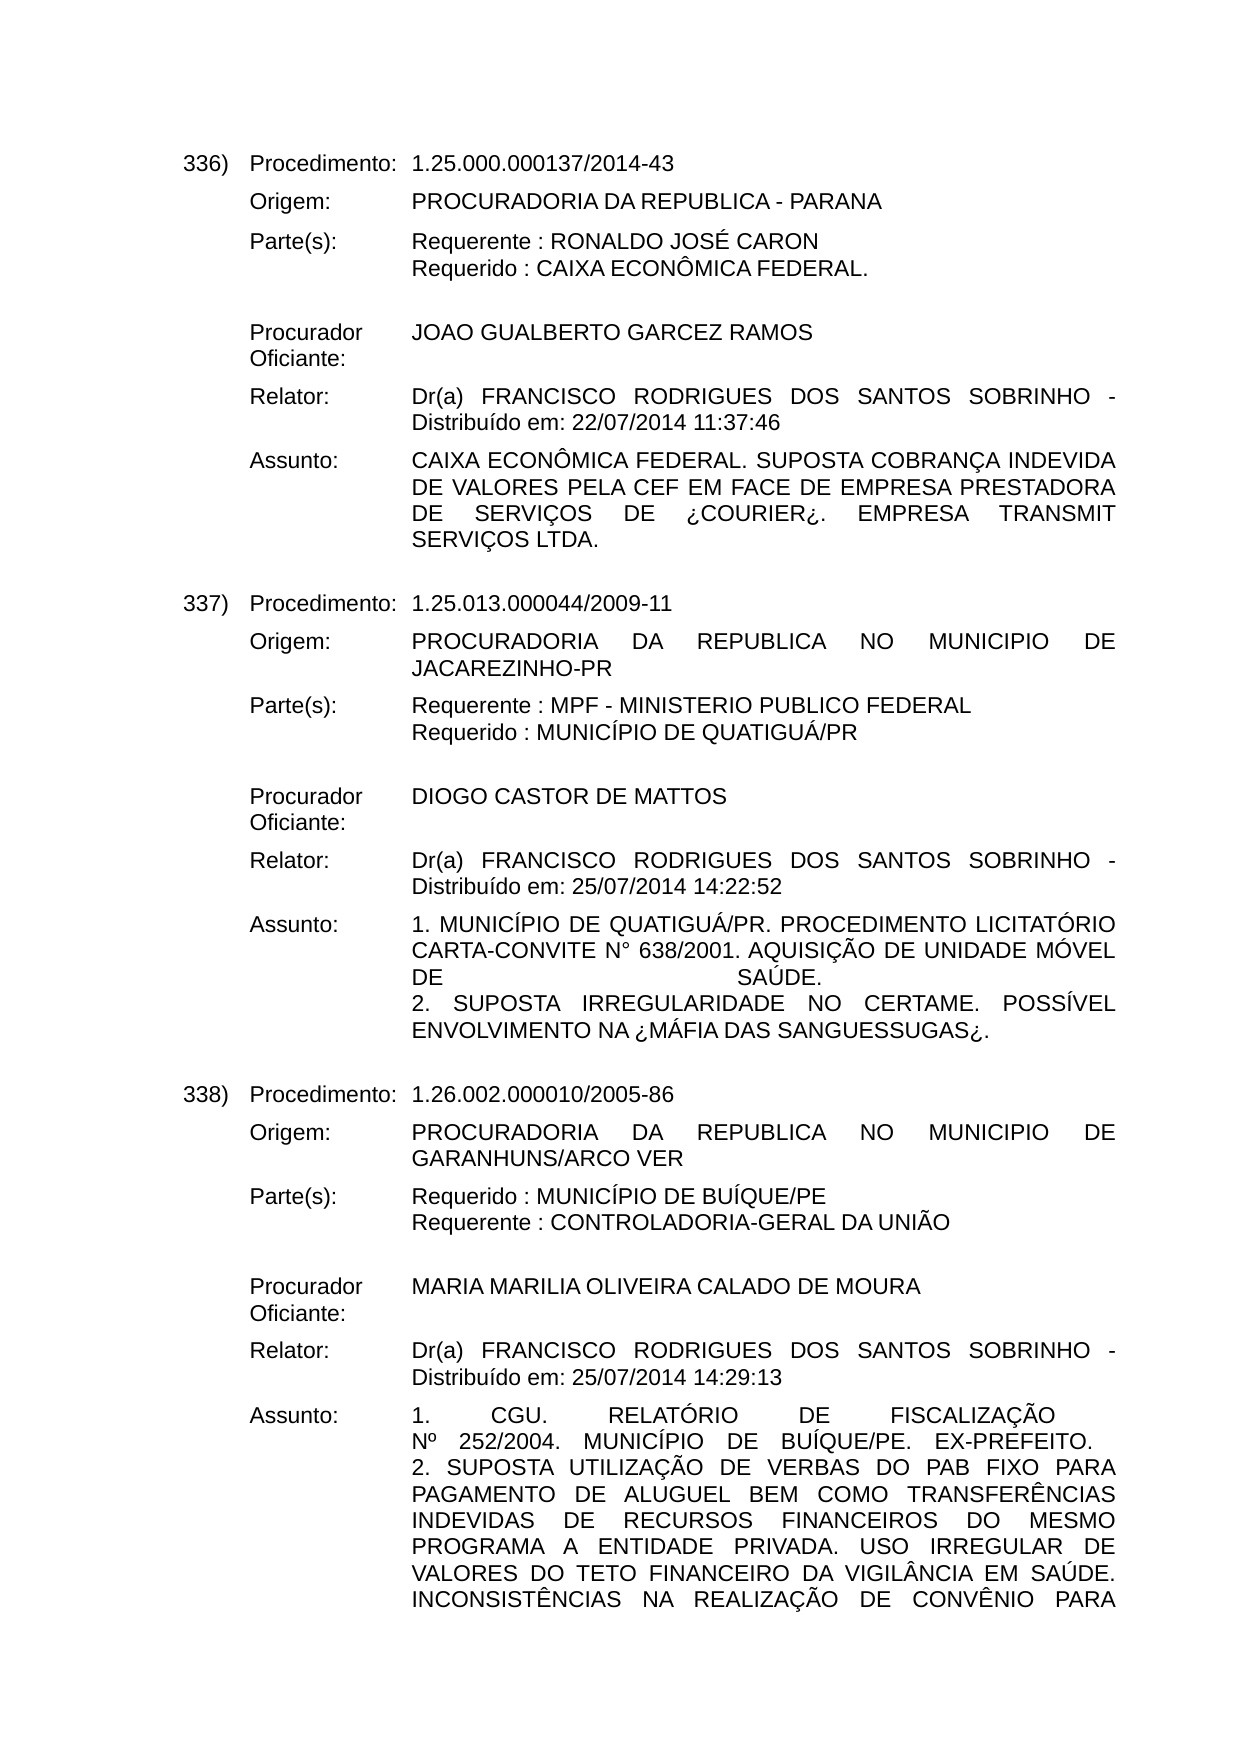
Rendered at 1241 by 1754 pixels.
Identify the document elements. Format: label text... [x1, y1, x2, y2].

table_cell [177, 905, 244, 1049]
table_header 1.26.002.000010/2005-86 [406, 1075, 1122, 1113]
table_cell [177, 313, 244, 377]
table_cell Origem: [244, 1113, 406, 1177]
table_cell Parte(s): [244, 1177, 406, 1267]
table_cell Procurador Oficiante: [244, 777, 406, 841]
table_cell [177, 841, 244, 905]
table_cell Requerido : MUNICÍPIO DE BUÍQUE/PE Requerente : CONTROLADORIA-GERAL DA UNIÃO [406, 1177, 1122, 1267]
table_header 338) [177, 1075, 244, 1113]
table_cell Origem: [244, 182, 406, 222]
table_cell [177, 223, 244, 313]
table_cell PROCURADORIA DA REPUBLICA NO MUNICIPIO DE JACAREZINHO-PR [406, 623, 1122, 687]
table_cell [177, 377, 244, 441]
table_cell Relator: [244, 1332, 406, 1396]
table_header 1.25.000.000137/2014-43 [406, 145, 1122, 182]
table_cell [177, 1268, 244, 1332]
table_cell [177, 623, 244, 687]
table_cell Assunto: [244, 905, 406, 1049]
table_cell Dr(a) FRANCISCO RODRIGUES DOS SANTOS SOBRINHO - Distribuído em: 25/07/2014 14:29:13 [406, 1332, 1122, 1396]
table_header 1.25.013.000044/2009-11 [406, 585, 1122, 622]
table_cell [177, 441, 244, 558]
table_cell Procurador Oficiante: [244, 313, 406, 377]
table_cell Procurador Oficiante: [244, 1268, 406, 1332]
table_cell JOAO GUALBERTO GARCEZ RAMOS [406, 313, 1122, 377]
table_cell Requerente : RONALDO JOSÉ CARON Requerido : CAIXA ECONÔMICA FEDERAL. [406, 223, 1122, 313]
table_cell 1. MUNICÍPIO DE QUATIGUÁ/PR. PROCEDIMENTO LICITATÓRIO CARTA-CONVITE N° 638/2001. AQUISIÇÃO DE UNIDADE MÓVEL DE SAÚDE. 2. SUPOSTA IRREGULARIDADE NO CERTAME. POSSÍVEL ENVOLVIMENTO NA ¿MÁFIA DAS SANGUESSUGAS¿. [406, 905, 1122, 1049]
table_cell Assunto: [244, 1396, 406, 1618]
table_cell MARIA MARILIA OLIVEIRA CALADO DE MOURA [406, 1268, 1122, 1332]
table_cell Relator: [244, 841, 406, 905]
table_cell [177, 687, 244, 777]
table_cell Requerente : MPF - MINISTERIO PUBLICO FEDERAL Requerido : MUNICÍPIO DE QUATIGUÁ/PR [406, 687, 1122, 777]
table_header 337) [177, 585, 244, 622]
table_header Procedimento: [244, 585, 406, 622]
table_cell PROCURADORIA DA REPUBLICA - PARANA [406, 182, 1122, 222]
table_header Procedimento: [244, 145, 406, 182]
table_cell DIOGO CASTOR DE MATTOS [406, 777, 1122, 841]
table_cell [177, 182, 244, 222]
table_cell [177, 777, 244, 841]
table_cell [177, 1113, 244, 1177]
table_cell [177, 1177, 244, 1267]
table_cell Dr(a) FRANCISCO RODRIGUES DOS SANTOS SOBRINHO - Distribuído em: 25/07/2014 14:22:52 [406, 841, 1122, 905]
table_header Procedimento: [244, 1075, 406, 1113]
table_cell Assunto: [244, 441, 406, 558]
table_cell CAIXA ECONÔMICA FEDERAL. SUPOSTA COBRANÇA INDEVIDA DE VALORES PELA CEF EM FACE DE EMPRESA PRESTADORA DE SERVIÇOS DE ¿COURIER¿. EMPRESA TRANSMIT SERVIÇOS LTDA. [406, 441, 1122, 558]
table_cell [177, 1396, 244, 1618]
table_cell Dr(a) FRANCISCO RODRIGUES DOS SANTOS SOBRINHO - Distribuído em: 22/07/2014 11:37:46 [406, 377, 1122, 441]
table_cell Relator: [244, 377, 406, 441]
table_cell PROCURADORIA DA REPUBLICA NO MUNICIPIO DE GARANHUNS/ARCO VER [406, 1113, 1122, 1177]
table_cell Parte(s): [244, 223, 406, 313]
table_cell Parte(s): [244, 687, 406, 777]
table_cell 1. CGU. RELATÓRIO DE FISCALIZAÇÃO Nº 252/2004. MUNICÍPIO DE BUÍQUE/PE. EX-PREFEITO. 2. SUPOSTA UTILIZAÇÃO DE VERBAS DO PAB FIXO PARA PAGAMENTO DE ALUGUEL BEM COMO TRANSFERÊNCIAS INDEVIDAS DE RECURSOS FINANCEIROS DO MESMO PROGRAMA A ENTIDADE PRIVADA. USO IRREGULAR DE VALORES DO TETO FINANCEIRO DA VIGILÂNCIA EM SAÚDE. INCONSISTÊNCIAS NA REALIZAÇÃO DE CONVÊNIO PARA [406, 1396, 1122, 1618]
table_cell [177, 1332, 244, 1396]
table_header 336) [177, 145, 244, 182]
table_cell Origem: [244, 623, 406, 687]
